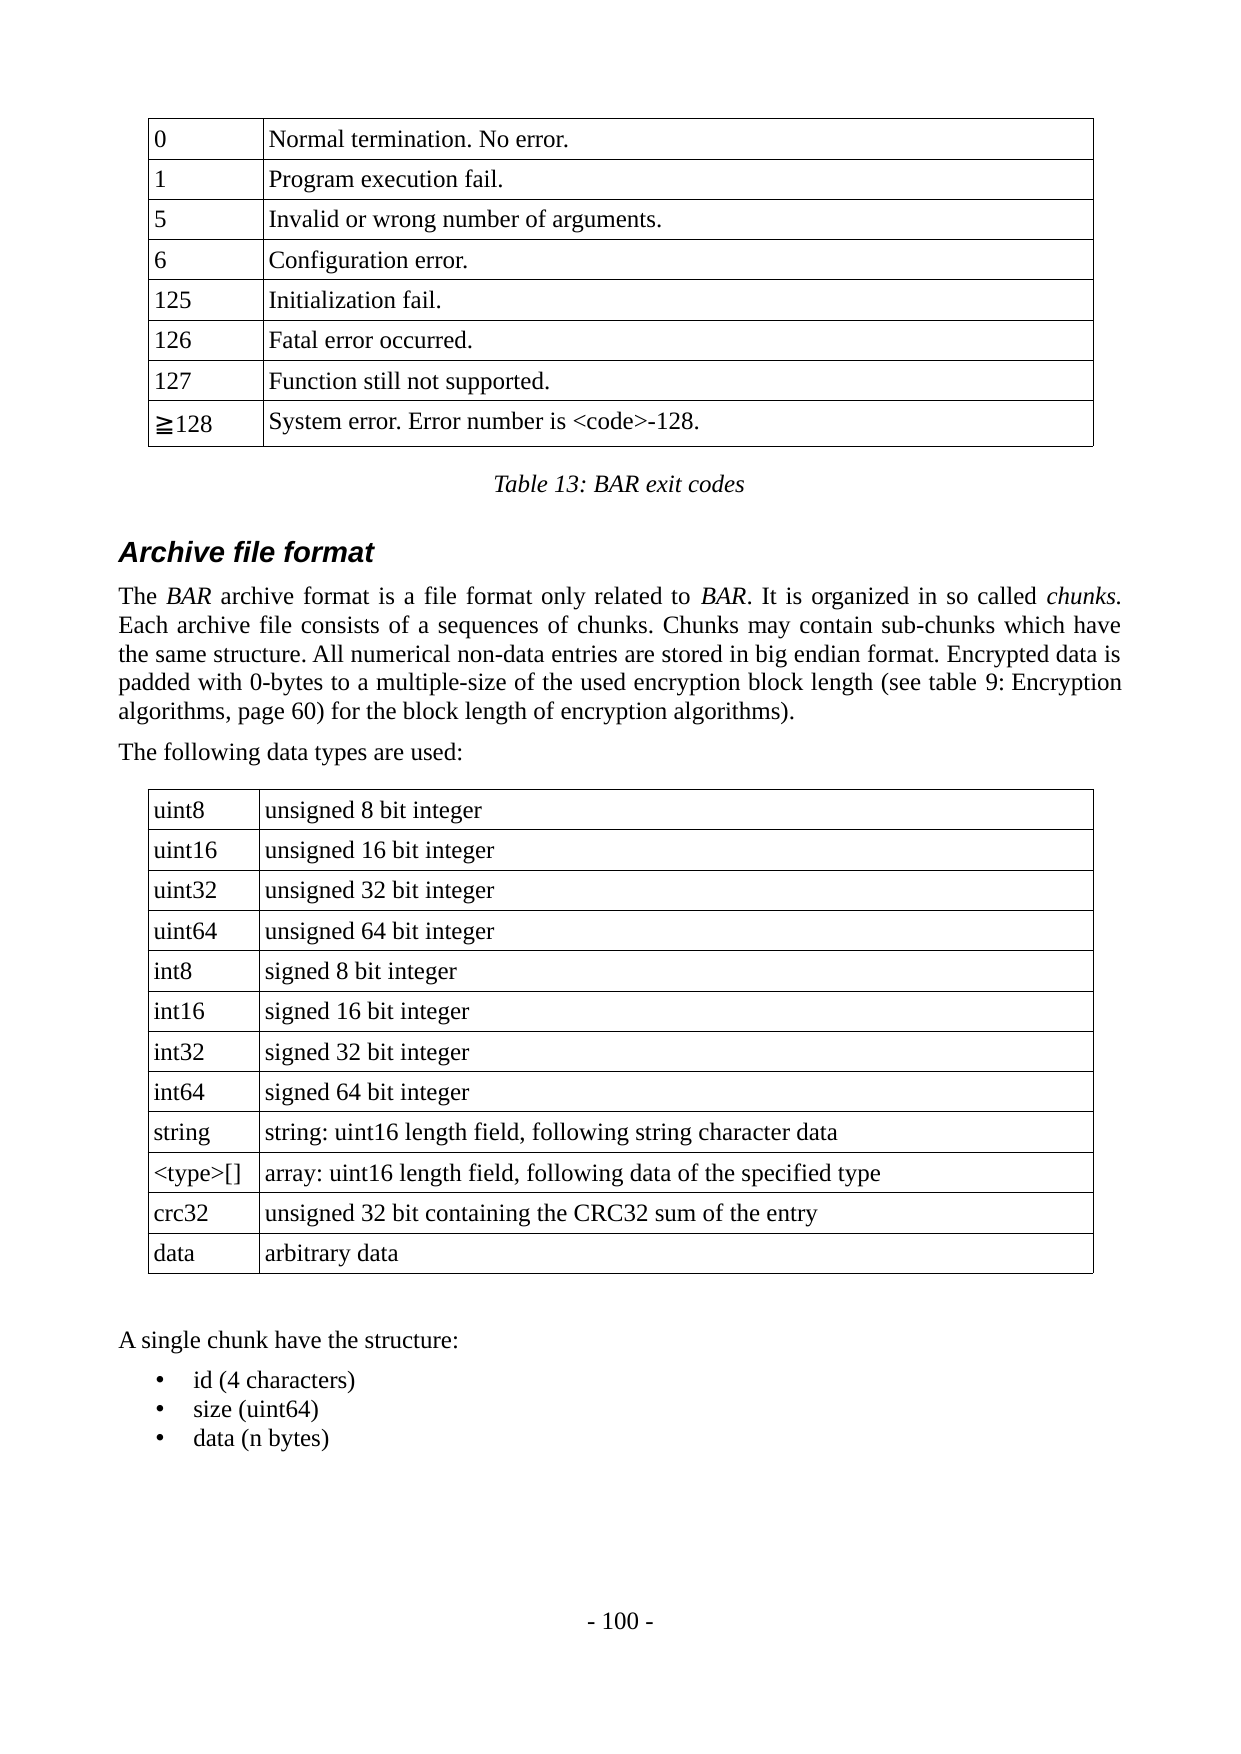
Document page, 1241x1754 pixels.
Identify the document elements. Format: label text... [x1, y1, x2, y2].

table_cell arbitrary data [260, 1234, 1093, 1273]
table_cell array: uint16 length field, following data of the specified type [260, 1153, 1093, 1192]
table_cell string [149, 1112, 259, 1152]
table_cell Configuration error. [264, 240, 1093, 279]
table_cell 125 [149, 280, 263, 320]
table_cell Fatal error occurred. [264, 321, 1093, 360]
table_cell uint16 [149, 830, 259, 869]
text Table 13: BAR exit codes [118, 469, 1122, 498]
table_cell 1 [149, 160, 263, 199]
table_cell 126 [149, 321, 263, 360]
table_cell unsigned 64 bit integer [260, 911, 1093, 950]
subtitle Archive file format [118, 535, 1122, 569]
table_cell signed 16 bit integer [260, 992, 1093, 1031]
table_header uint8 [149, 790, 259, 829]
table_cell signed 64 bit integer [260, 1072, 1093, 1111]
table_cell Function still not supported. [264, 361, 1093, 400]
table_cell Program execution fail. [264, 160, 1093, 199]
table_cell uint64 [149, 911, 259, 950]
list id (4 characters) [156, 1366, 1122, 1394]
table_cell Normal termination. No error. [264, 119, 1093, 158]
table_cell Initialization fail. [264, 280, 1093, 320]
table_cell int32 [149, 1032, 259, 1071]
table_cell int16 [149, 992, 259, 1031]
text The following data types are used: [118, 737, 1122, 765]
table_cell int8 [149, 951, 259, 991]
text A single chunk have the structure: [118, 1325, 1122, 1354]
table_cell crc32 [149, 1193, 259, 1232]
table_cell 6 [149, 240, 263, 279]
table_cell int64 [149, 1072, 259, 1111]
table_cell uint32 [149, 871, 259, 910]
table_cell signed 8 bit integer [260, 951, 1093, 991]
table_cell signed 32 bit integer [260, 1032, 1093, 1071]
table_cell unsigned 32 bit integer [260, 871, 1093, 910]
table_cell ≧128 [149, 401, 263, 446]
text The BAR archive format is a file format only related to BAR. It is organized in so called chunks. Each archive file consists of a sequences of chunks. Chunks may contain sub-chunks which have the same structure. All numerical non-data entries are stored in big endian format. Encrypted data is padded with 0-bytes to a multiple-size of the used encryption block length (see table 9: Encryption algorithms, page 60) for the block length of encryption algorithms). [118, 581, 1122, 725]
list data (n bytes) [156, 1423, 1122, 1452]
table_cell 127 [149, 361, 263, 400]
table_cell unsigned 16 bit integer [260, 830, 1093, 869]
table_cell string: uint16 length field, following string character data [260, 1112, 1093, 1152]
list size (uint64) [156, 1394, 1122, 1423]
table_cell <type>[] [149, 1153, 259, 1192]
table_cell System error. Error number is <code>-128. [264, 401, 1093, 446]
table_cell data [149, 1234, 259, 1273]
table_cell unsigned 32 bit containing the CRC32 sum of the entry [260, 1193, 1093, 1232]
table_cell 0 [149, 119, 263, 158]
table_header unsigned 8 bit integer [260, 790, 1093, 829]
table_cell 5 [149, 200, 263, 239]
table_cell Invalid or wrong number of arguments. [264, 200, 1093, 239]
